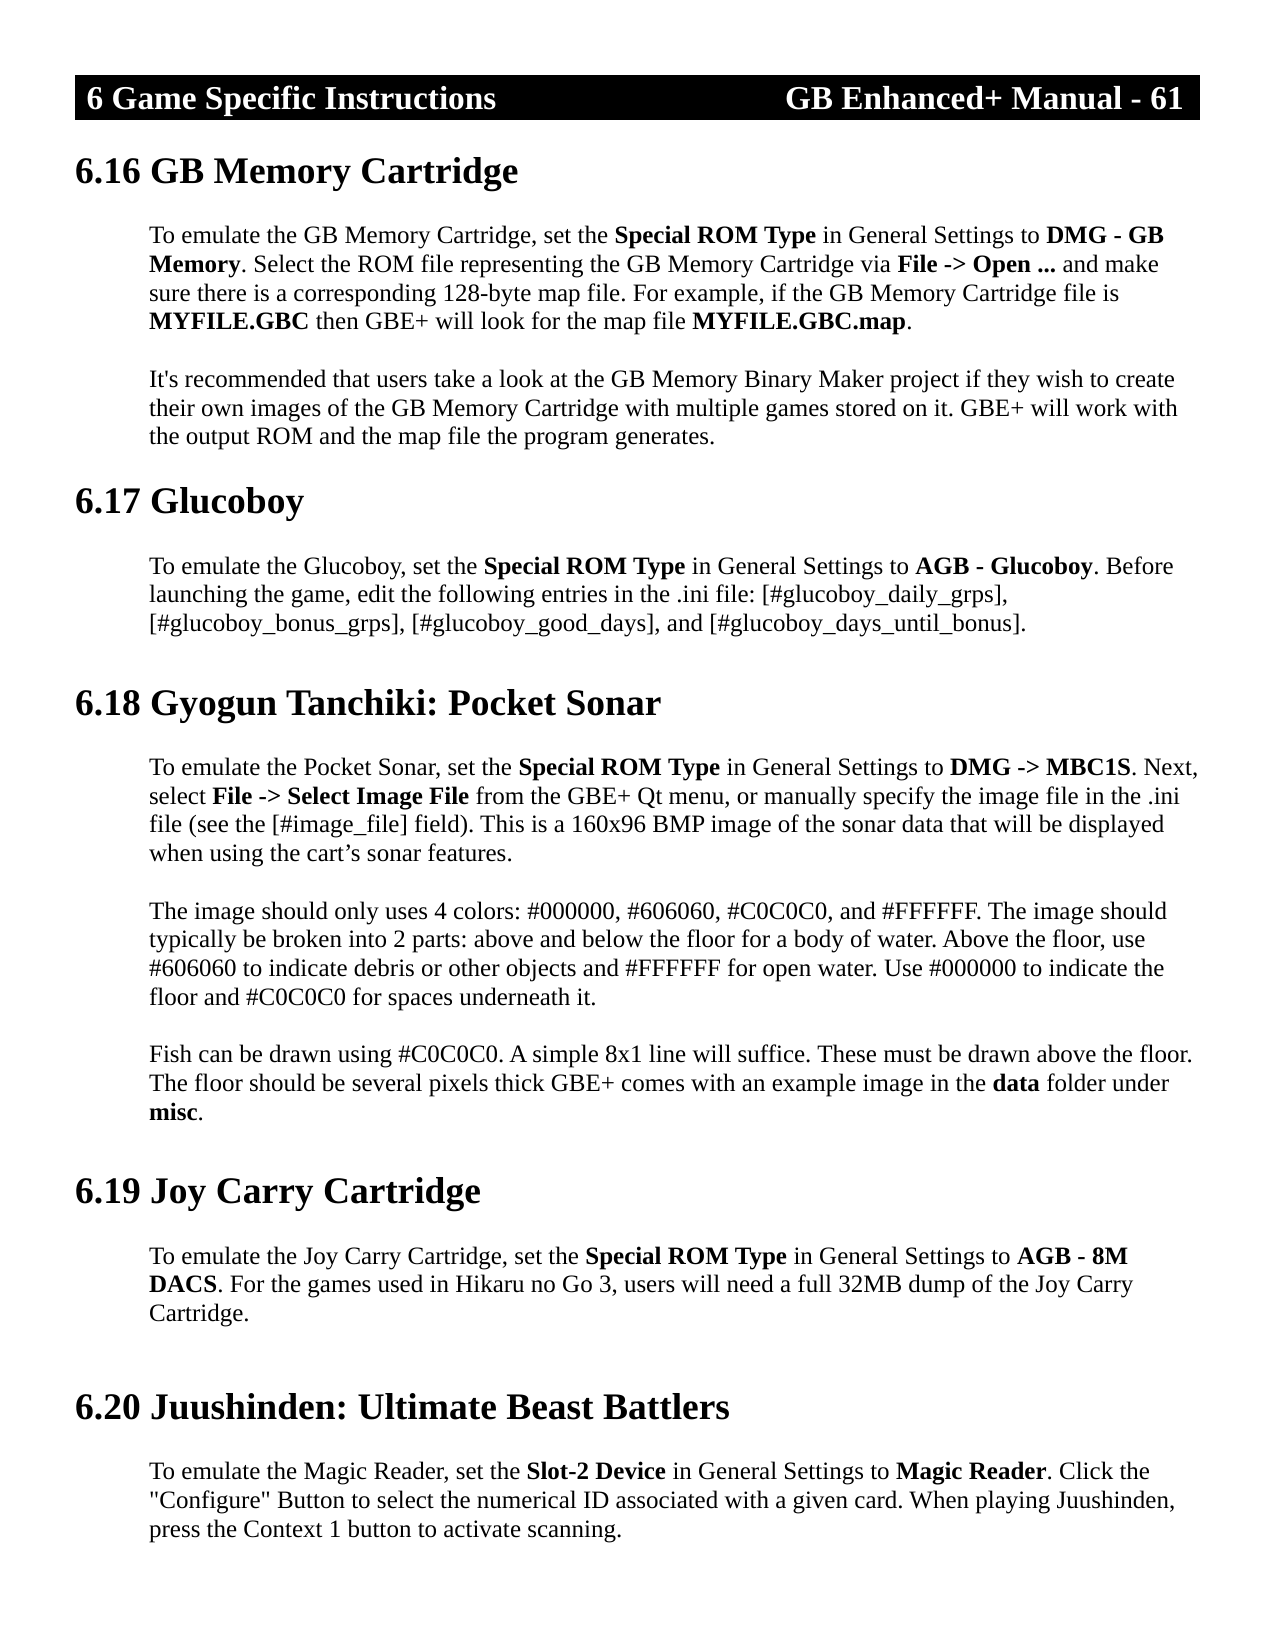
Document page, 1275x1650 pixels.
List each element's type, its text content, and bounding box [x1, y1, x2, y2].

text 6.17 Glucoboy [75, 479, 1200, 522]
text To emulate the Joy Carry Cartridge, set the Special ROM Type in General Settings to AGB - 8M DACS. For the games used in Hikaru no Go 3, users will need a full 32MB dump of the Joy Carry Cartridge. [75, 1241, 1200, 1327]
text The image should only uses 4 colors: #000000, #606060, #C0C0C0, and #FFFFFF. The image should typically be broken into 2 parts: above and below the floor for a body of water. Above the floor, use #606060 to indicate debris or other objects and #FFFFFF for open water. Use #000000 to indicate the floor and #C0C0C0 for spaces underneath it. [75, 896, 1200, 1011]
text To emulate the GB Memory Cartridge, set the Special ROM Type in General Settings to DMG - GB Memory. Select the ROM file representing the GB Memory Cartridge via File -> Open ... and make sure there is a corresponding 128-byte map file. For example, if the GB Memory Cartridge file is MYFILE.GBC then GBE+ will look for the map file MYFILE.GBC.map. [75, 220, 1200, 335]
text It's recommended that users take a look at the GB Memory Binary Maker project if they wish to create their own images of the GB Memory Cartridge with multiple games stored on it. GBE+ will work with the output ROM and the map file the program generates. [75, 364, 1200, 450]
text 6.19 Joy Carry Cartridge [75, 1169, 1200, 1212]
text 6.18 Gyogun Tanchiki: Pocket Sonar [75, 680, 1200, 723]
text 6 Game Specific Instructions GB Enhanced+ Manual - 61 [75, 75, 1200, 119]
text To emulate the Pocket Sonar, set the Special ROM Type in General Settings to DMG -> MBC1S. Next, select File -> Select Image File from the GBE+ Qt menu, or manually specify the image file in the .ini file (see the [#image_file] field). This is a 160x96 BMP image of the sonar data that will be displayed when using the cart’s sonar features. [75, 752, 1200, 867]
text 6.16 GB Memory Cartridge [75, 148, 1200, 191]
text To emulate the Glucoboy, set the Special ROM Type in General Settings to AGB - Glucoboy. Before launching the game, edit the following entries in the .ini file: [#glucoboy_daily_grps], [#glucoboy_bonus_grps], [#glucoboy_good_days], and [#glucoboy_days_until_bonus]. [75, 551, 1200, 637]
text Fish can be drawn using #C0C0C0. A simple 8x1 line will suffice. These must be drawn above the floor. The floor should be several pixels thick GBE+ comes with an example image in the data folder under misc. [75, 1039, 1200, 1126]
text 6.20 Juushinden: Ultimate Beast Battlers [75, 1384, 1200, 1428]
text To emulate the Magic Reader, set the Slot-2 Device in General Settings to Magic Reader. Click the "Configure" Button to select the numerical ID associated with a given card. When playing Juushinden, press the Context 1 button to activate scanning. [75, 1456, 1200, 1543]
